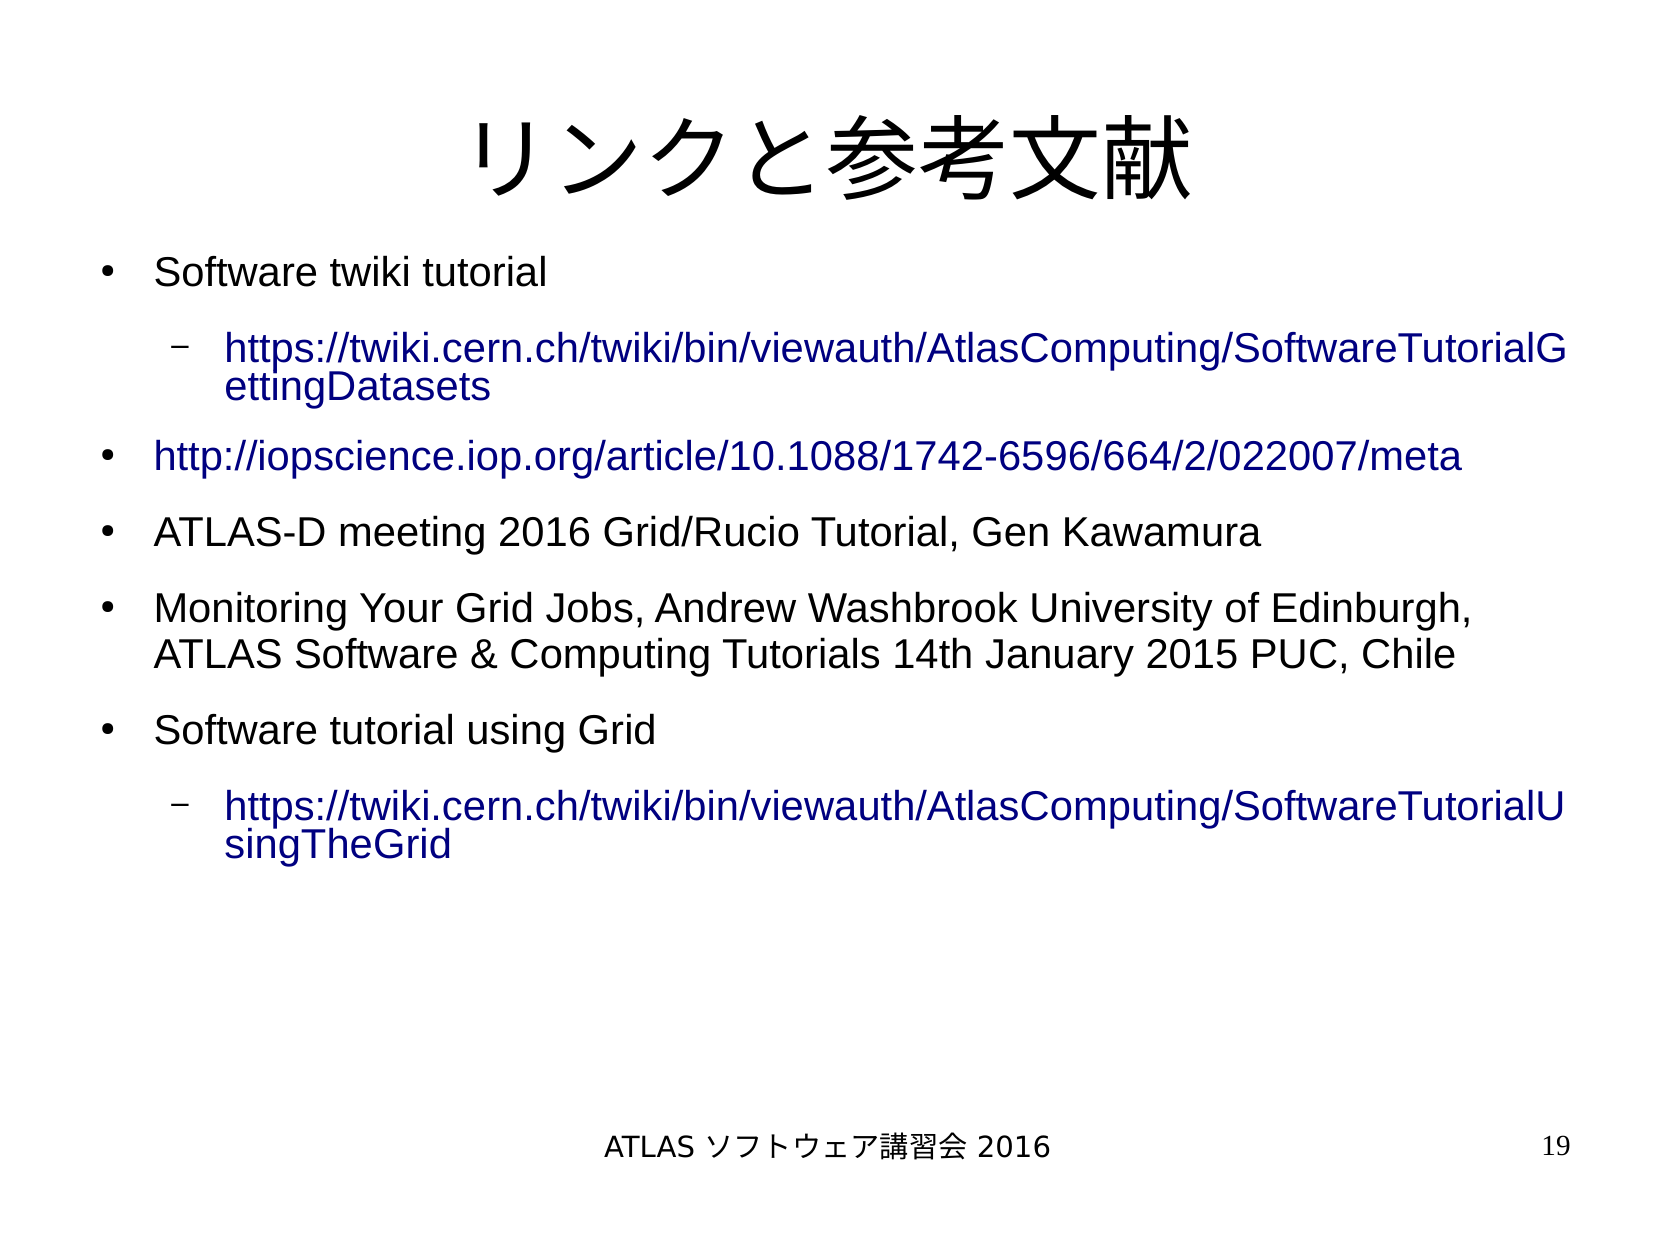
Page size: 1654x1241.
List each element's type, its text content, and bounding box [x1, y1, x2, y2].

title リンクと参考文献 [82, 49, 1571, 248]
list Software twiki tutorial https://twiki.cern.ch/twiki/bin/viewauth/AtlasComputing/SoftwareTutorialGettingDatasets http://iopscience.iop.org/article/10.1088/1742-6596/664/2/022007/meta ATLAS-D meeting 2016 Grid/Rucio Tutorial, Gen Kawamura Monitoring Your Grid Jobs, Andrew Washbrook University of Edinburgh, ATLAS Software & Computing Tutorials 14th January 2015 PUC, Chile Software tutorial using Grid https://twiki.cern.ch/twiki/bin/viewauth/AtlasComputing/SoftwareTutorialUsingTheGrid [82, 248, 1571, 1099]
